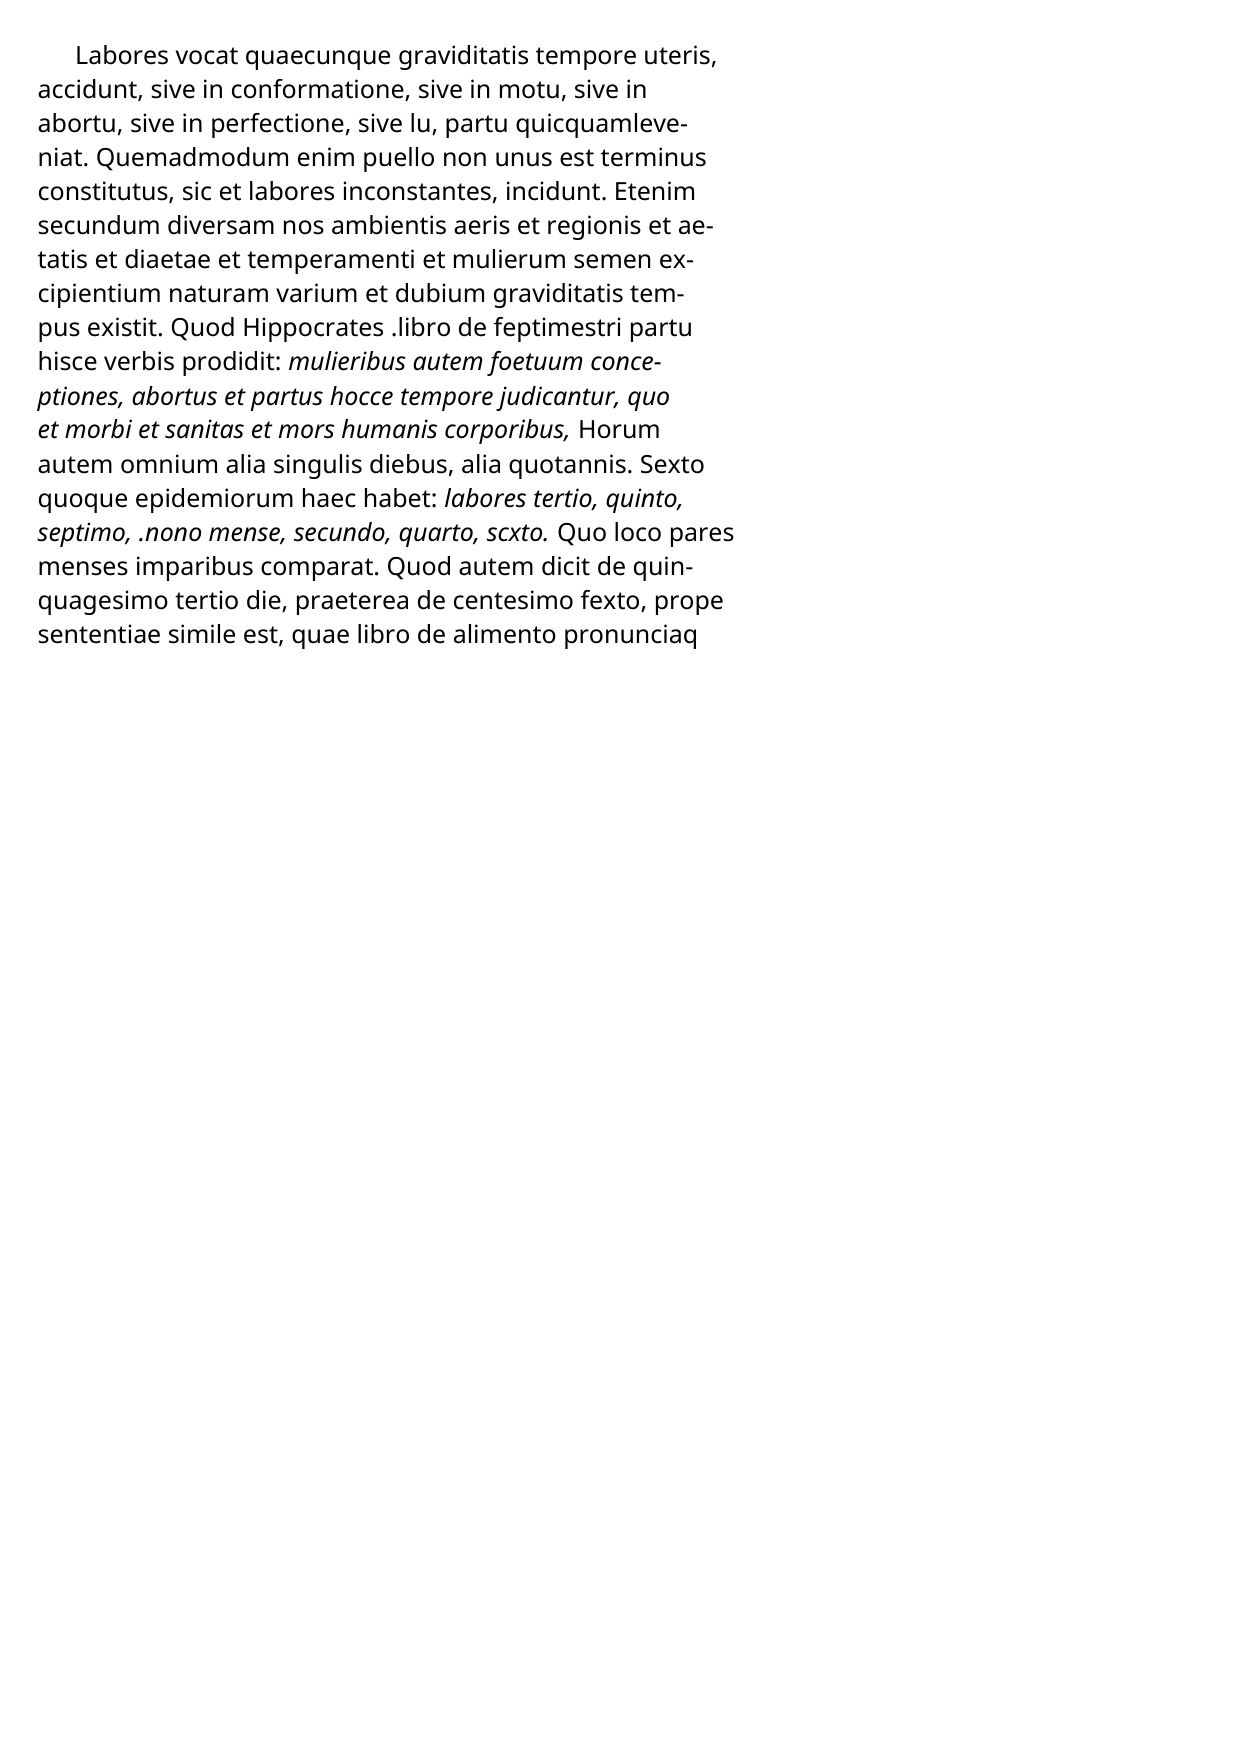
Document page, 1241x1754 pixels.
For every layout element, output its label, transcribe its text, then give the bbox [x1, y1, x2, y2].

text Labores vocat quaecunque graviditatis tempore uteris, accidunt, sive in conformatione, sive in motu, sive in abortu, sive in perfectione, sive lu, partu quicquamleve- niat. Quemadmodum enim puello non unus est terminus constitutus, sic et labores inconstantes, incidunt. Etenim secundum diversam nos ambientis aeris et regionis et ae- tatis et diaetae et temperamenti et mulierum semen ex- cipientium naturam varium et dubium graviditatis tem- pus existit. Quod Hippocrates .libro de feptimestri partu hisce verbis prodidit: mulieribus autem foetuum conce- ptiones, abortus et partus hocce tempore judicantur, quo et morbi et sanitas et mors humanis corporibus, Horum autem omnium alia singulis diebus, alia quotannis. Sexto quoque epidemiorum haec habet: labores tertio, quinto, septimo, .nono mense, secundo, quarto, scxto. Quo loco pares menses imparibus comparat. Quod autem dicit de quin- quagesimo tertio die, praeterea de centesimo fexto, prope sententiae simile est, quae libro de alimento pronunciaq [37, 37, 1203, 651]
